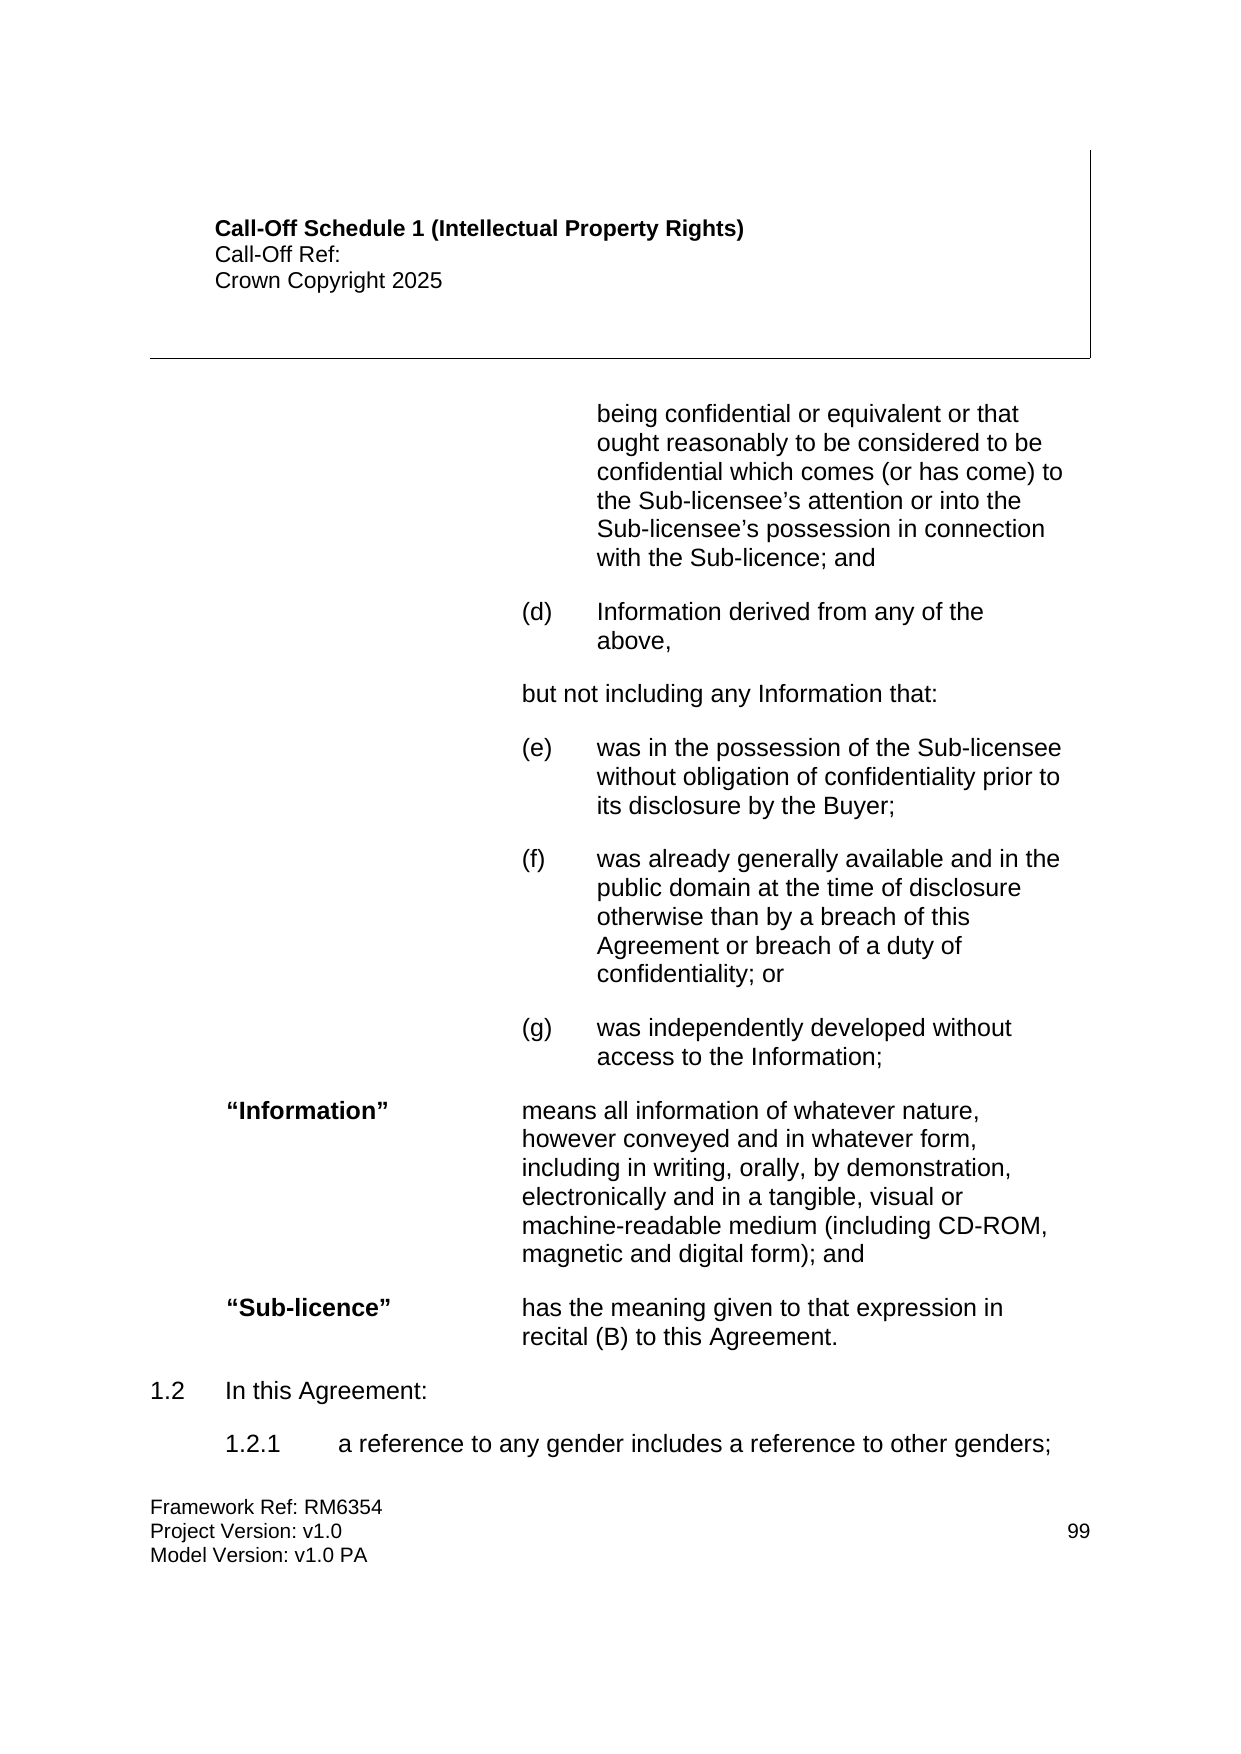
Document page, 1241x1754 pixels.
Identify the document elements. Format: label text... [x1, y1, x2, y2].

list In this Agreement: [150, 1376, 1090, 1404]
table_cell “Sub-licence” [215, 1281, 510, 1363]
table_header [215, 387, 510, 1083]
list a reference to any gender includes a reference to other genders; [225, 1429, 1090, 1458]
table_header being confidential or equivalent or that ought reasonably to be considered to be confidential which comes (or has come) to the Sub-licensee’s attention or into the Sub-licensee’s possession in connection with the Sub-licence; and Information derived from any of the above, but not including any Information that: was in the possession of the Sub-licensee without obligation of confidentiality prior to its disclosure by the Buyer; was already generally available and in the public domain at the time of disclosure otherwise than by a breach of this Agreement or breach of a duty of confidentiality; or was independently developed without access to the Information; [510, 387, 1066, 1083]
table_cell means all information of whatever nature, however conveyed and in whatever form, including in writing, orally, by demonstration, electronically and in a tangible, visual or machine-readable medium (including CD-ROM, magnetic and digital form); and [510, 1083, 1066, 1281]
table_cell has the meaning given to that expression in recital (B) to this Agreement. [510, 1281, 1066, 1363]
table_cell “Information” [215, 1083, 510, 1281]
